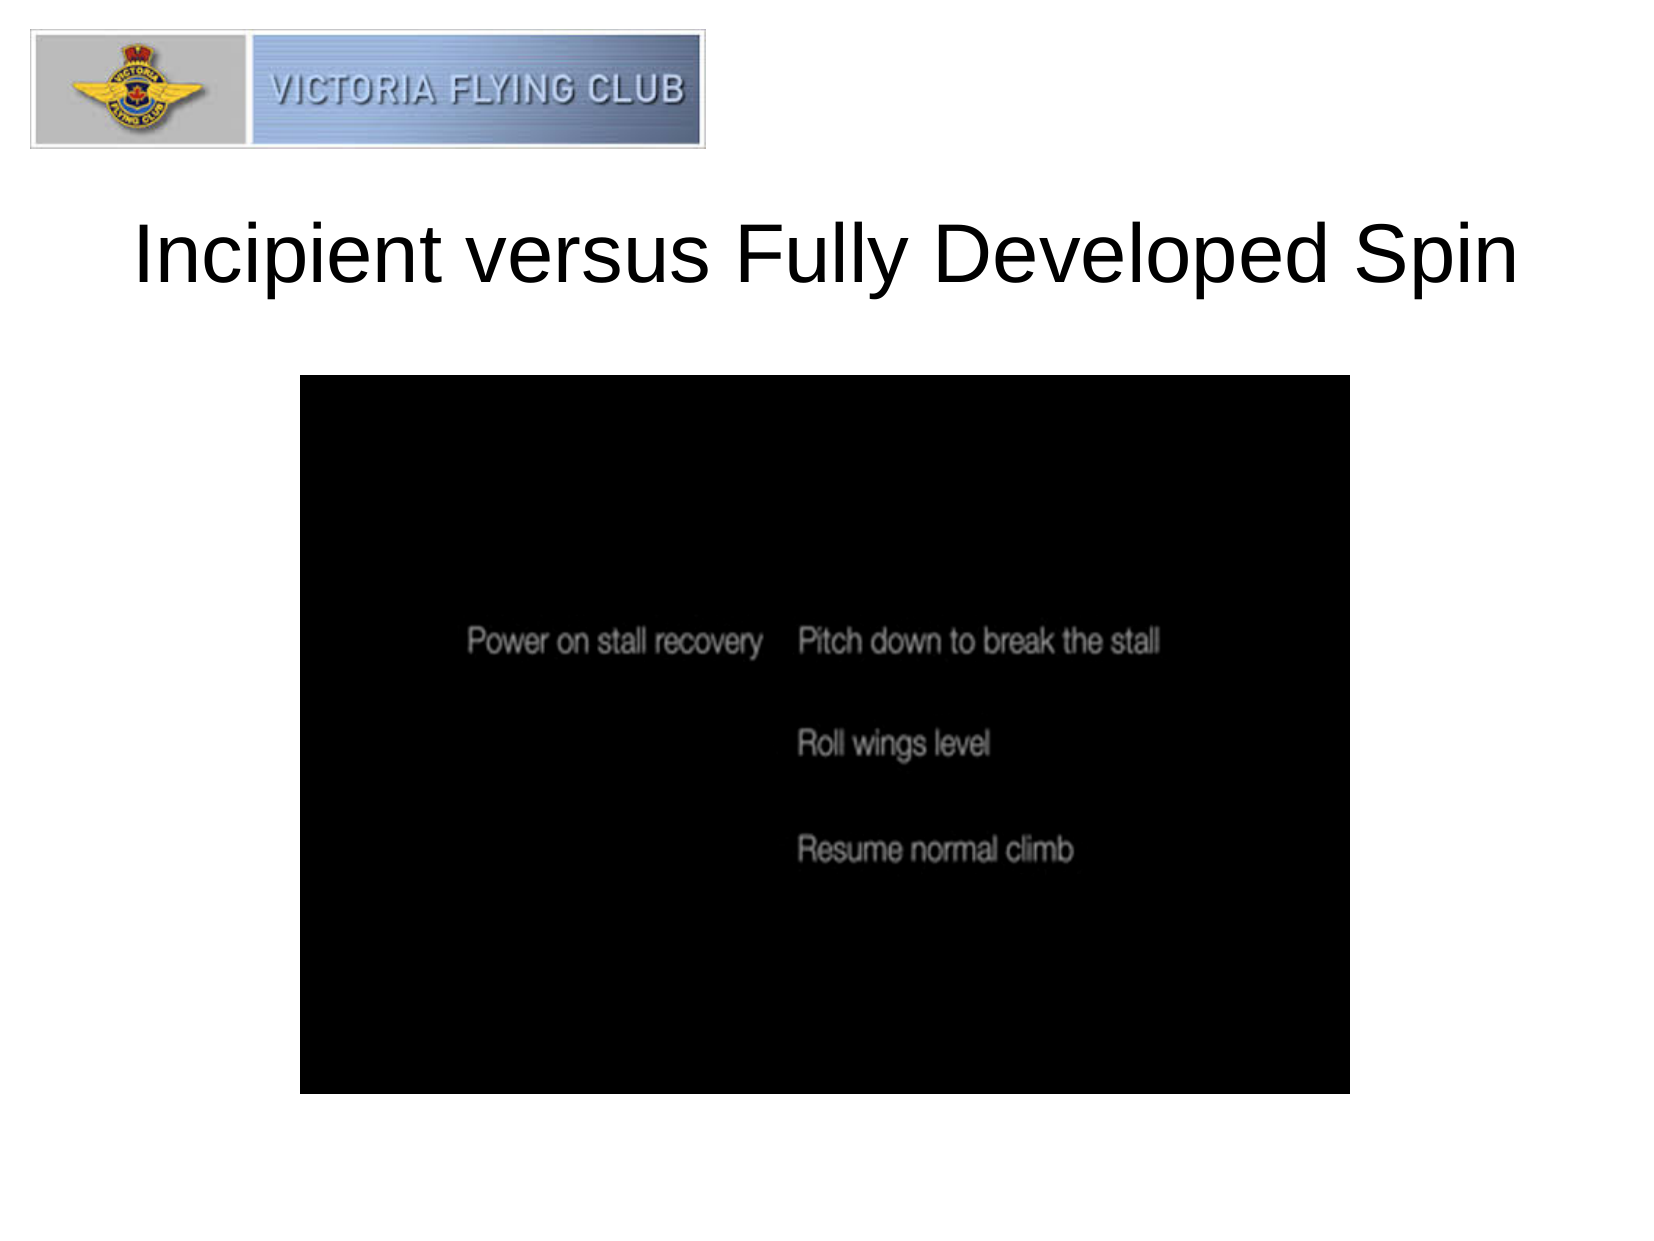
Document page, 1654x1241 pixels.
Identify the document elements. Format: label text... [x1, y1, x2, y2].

text_box [300, 375, 1351, 1095]
picture [30, 29, 706, 149]
title Incipient versus Fully Developed Spin [82, 150, 1571, 358]
